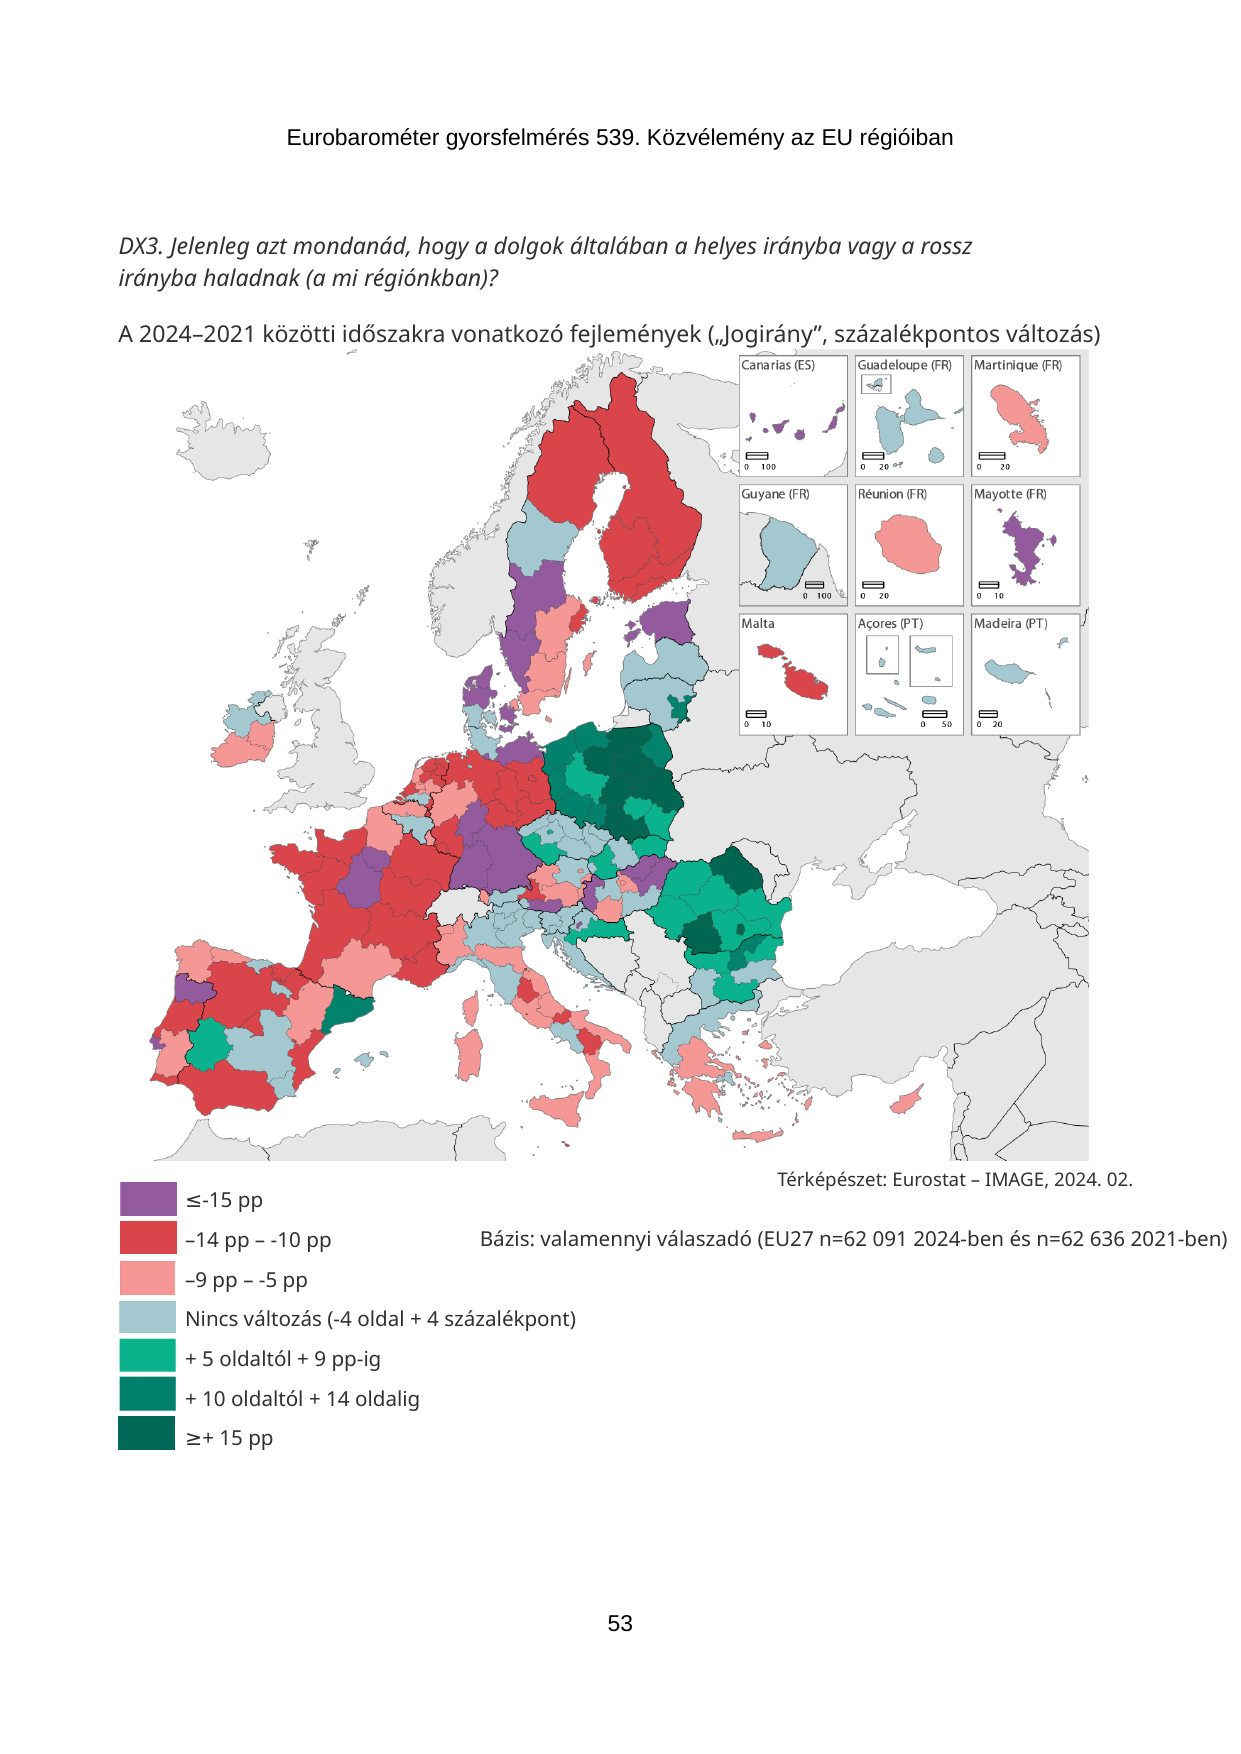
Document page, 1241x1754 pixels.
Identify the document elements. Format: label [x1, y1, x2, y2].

picture [119, 1301, 176, 1333]
picture [120, 1339, 175, 1371]
picture [120, 1377, 175, 1410]
picture [120, 1261, 175, 1295]
picture [124, 346, 1089, 1165]
picture [120, 1221, 177, 1254]
picture [118, 1416, 175, 1450]
picture [120, 1182, 177, 1216]
